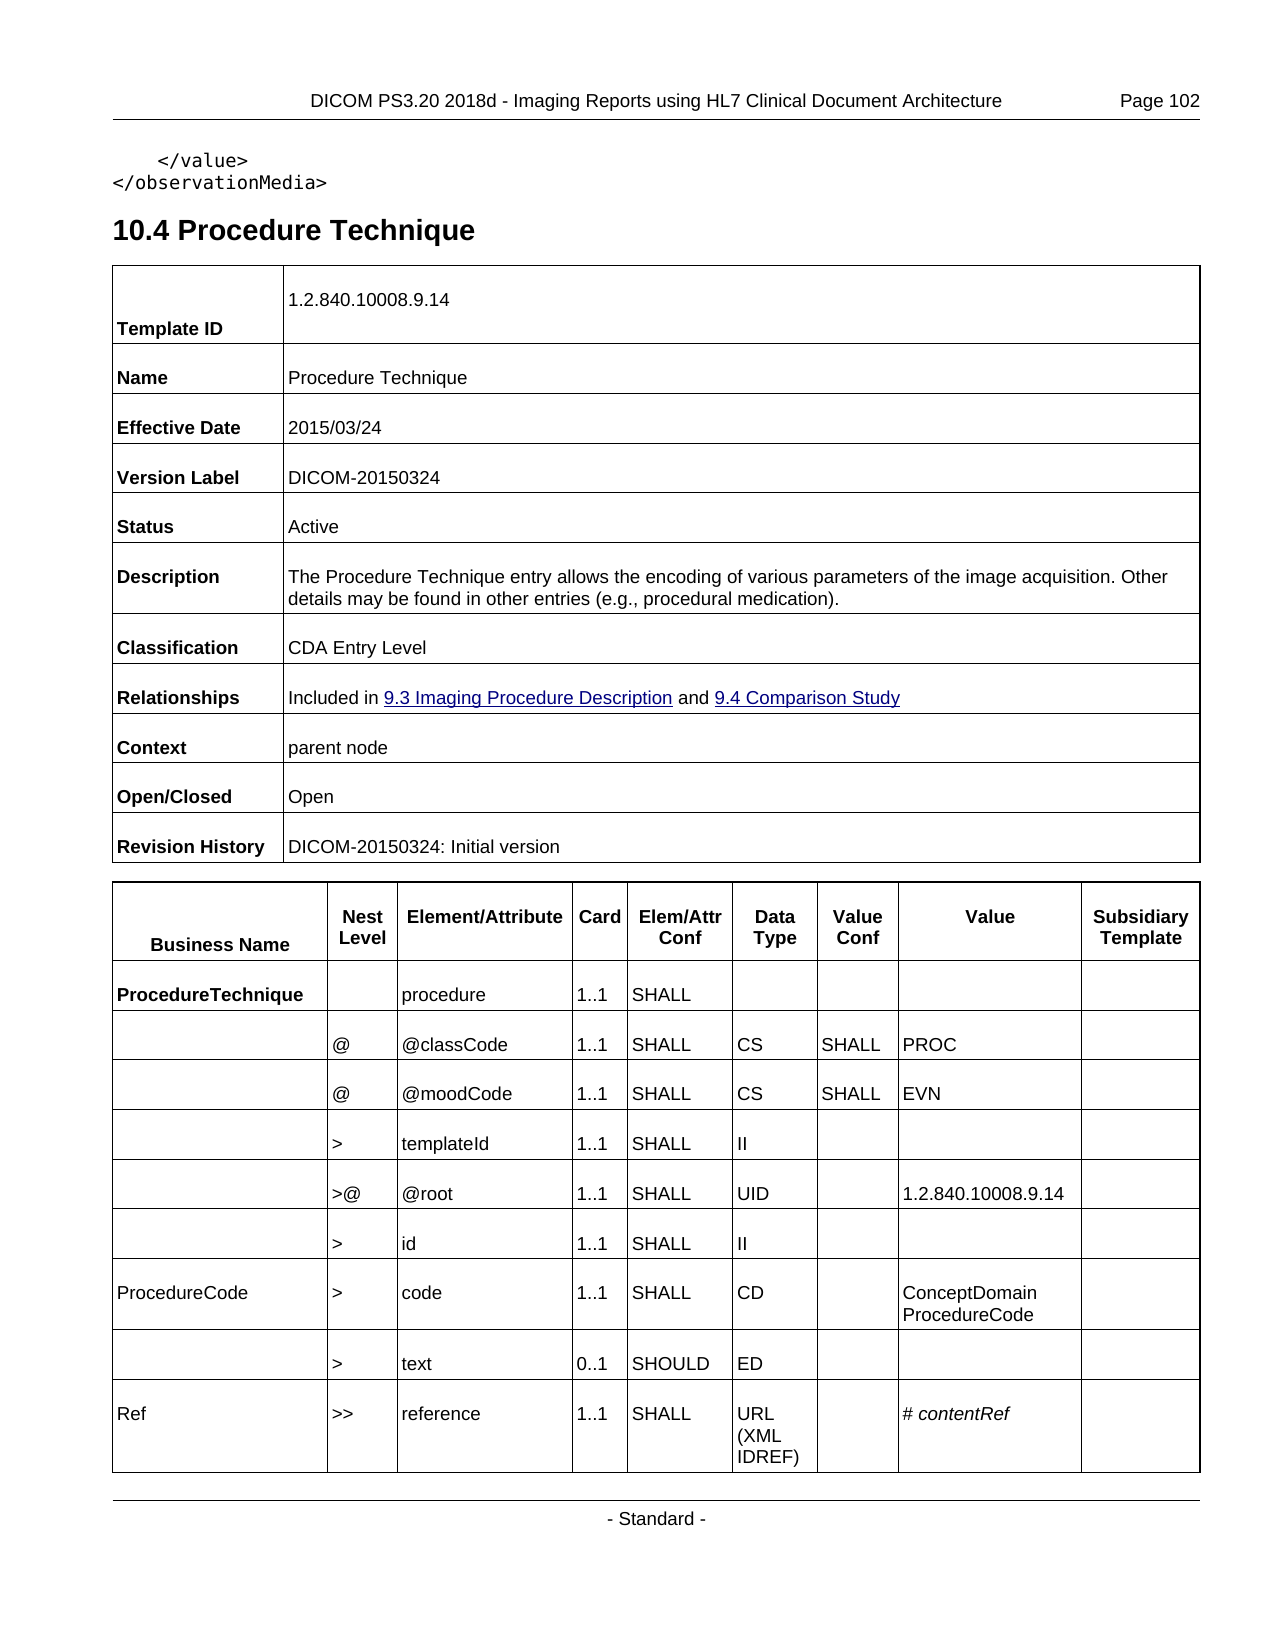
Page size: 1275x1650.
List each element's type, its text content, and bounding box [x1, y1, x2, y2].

table_cell [899, 1209, 1081, 1258]
table_cell Relationships [113, 664, 283, 713]
table_cell Active [284, 493, 1199, 542]
table_header Nest Level [328, 883, 397, 960]
table_cell 1..1 [573, 1160, 627, 1208]
table_cell II [733, 1110, 817, 1159]
table_cell Status [113, 493, 283, 542]
table_header Data Type [733, 883, 817, 960]
table_cell @ [328, 1011, 397, 1059]
table_cell [113, 1160, 327, 1208]
table_cell 1..1 [573, 1060, 627, 1109]
table_cell CS [733, 1011, 817, 1059]
table_cell Classification [113, 614, 283, 663]
table_cell [818, 1209, 898, 1258]
table_cell @moodCode [398, 1060, 572, 1109]
table_cell 1..1 [573, 1209, 627, 1258]
table_cell 1..1 [573, 961, 627, 1009]
table_cell Concept​Domain ProcedureCode [899, 1259, 1081, 1329]
table_cell > [328, 1330, 397, 1379]
table_cell [1082, 1011, 1199, 1059]
table_cell SHALL [628, 1011, 732, 1059]
table_cell [899, 1110, 1081, 1159]
table_cell parent node [284, 714, 1199, 762]
table_cell [818, 1330, 898, 1379]
table_cell Procedure​Technique [113, 961, 327, 1009]
table_header Elem/Attr Conf [628, 883, 732, 960]
table_cell reference [398, 1380, 572, 1472]
table_cell @ [328, 1060, 397, 1109]
table_cell 1..1 [573, 1110, 627, 1159]
table_cell [1082, 1330, 1199, 1379]
table_cell PROC [899, 1011, 1081, 1059]
table_cell SHOULD [628, 1330, 732, 1379]
table_cell [113, 1209, 327, 1258]
table_cell 1..1 [573, 1259, 627, 1329]
table_cell Procedure​Code [113, 1259, 327, 1329]
table_cell [113, 1011, 327, 1059]
table_cell [1082, 961, 1199, 1009]
text 10.4 Procedure Technique [112, 212, 1200, 246]
table_cell [1082, 1209, 1199, 1258]
table_cell SHALL [628, 1380, 732, 1472]
table_cell [1082, 1160, 1199, 1208]
table_cell Description [113, 543, 283, 613]
table_cell [328, 961, 397, 1009]
table_cell II [733, 1209, 817, 1258]
table_header Element/​Attribute [398, 883, 572, 960]
table_header 1.2.840.10008.9.14 [284, 266, 1199, 343]
table_cell CS [733, 1060, 817, 1109]
table_cell [818, 1110, 898, 1159]
table_cell [1082, 1380, 1199, 1472]
table_cell procedure [398, 961, 572, 1009]
table_cell EVN [899, 1060, 1081, 1109]
table_cell id [398, 1209, 572, 1258]
table_cell Open/Closed [113, 763, 283, 812]
text </value> </observationMedia> [112, 150, 1200, 194]
table_cell [1082, 1259, 1199, 1329]
table_cell >@ [328, 1160, 397, 1208]
table_cell SHALL [628, 1060, 732, 1109]
table_cell text [398, 1330, 572, 1379]
table_cell # content​Ref [899, 1380, 1081, 1472]
table_cell code [398, 1259, 572, 1329]
table_cell Effective Date [113, 394, 283, 443]
table_cell > [328, 1259, 397, 1329]
table_cell SHALL [628, 1209, 732, 1258]
table_cell 1..1 [573, 1380, 627, 1472]
table_cell template​Id [398, 1110, 572, 1159]
table_cell >> [328, 1380, 397, 1472]
table_cell [818, 961, 898, 1009]
table_cell > [328, 1110, 397, 1159]
table_cell The Procedure Technique entry allows the encoding of various parameters of the image acquisition. Other details may be found in other entries (e.g., procedural medication). [284, 543, 1199, 613]
table_cell SHALL [628, 1110, 732, 1159]
table_cell Context [113, 714, 283, 762]
table_cell DICOM-20150324 [284, 444, 1199, 492]
table_cell Open [284, 763, 1199, 812]
table_cell [899, 1330, 1081, 1379]
table_cell DICOM-20150324: Initial version [284, 813, 1199, 862]
table_cell 1.2.840.10008.9.14 [899, 1160, 1081, 1208]
table_cell SHALL [818, 1060, 898, 1109]
table_cell [818, 1160, 898, 1208]
table_cell [1082, 1060, 1199, 1109]
table_cell Ref [113, 1380, 327, 1472]
table_header Business Name [113, 883, 327, 960]
table_cell [113, 1110, 327, 1159]
table_cell Name [113, 344, 283, 393]
table_cell 0..1 [573, 1330, 627, 1379]
table_cell Revision History [113, 813, 283, 862]
table_cell CDA Entry Level [284, 614, 1199, 663]
table_cell SHALL [818, 1011, 898, 1059]
table_cell ED [733, 1330, 817, 1379]
table_cell [818, 1380, 898, 1472]
table_cell Version Label [113, 444, 283, 492]
table_cell [113, 1330, 327, 1379]
table_cell [1082, 1110, 1199, 1159]
table_cell UID [733, 1160, 817, 1208]
table_header Subsidiary Template [1082, 883, 1199, 960]
table_cell [733, 961, 817, 1009]
table_cell SHALL [628, 961, 732, 1009]
table_cell [113, 1060, 327, 1109]
table_header Card [573, 883, 627, 960]
table_header Value Conf [818, 883, 898, 960]
table_cell Included in 9.3 Imaging Procedure Description and 9.4 Comparison Study [284, 664, 1199, 713]
table_cell 2015/03/24 [284, 394, 1199, 443]
table_cell Procedure Technique [284, 344, 1199, 393]
table_cell CD [733, 1259, 817, 1329]
table_cell @classCode [398, 1011, 572, 1059]
table_cell > [328, 1209, 397, 1258]
table_cell SHALL [628, 1160, 732, 1208]
table_cell 1..1 [573, 1011, 627, 1059]
table_cell @root [398, 1160, 572, 1208]
table_cell [899, 961, 1081, 1009]
table_cell SHALL [628, 1259, 732, 1329]
table_header Template ID [113, 266, 283, 343]
table_cell [818, 1259, 898, 1329]
table_header Value [899, 883, 1081, 960]
table_cell URL (XML IDREF) [733, 1380, 817, 1472]
